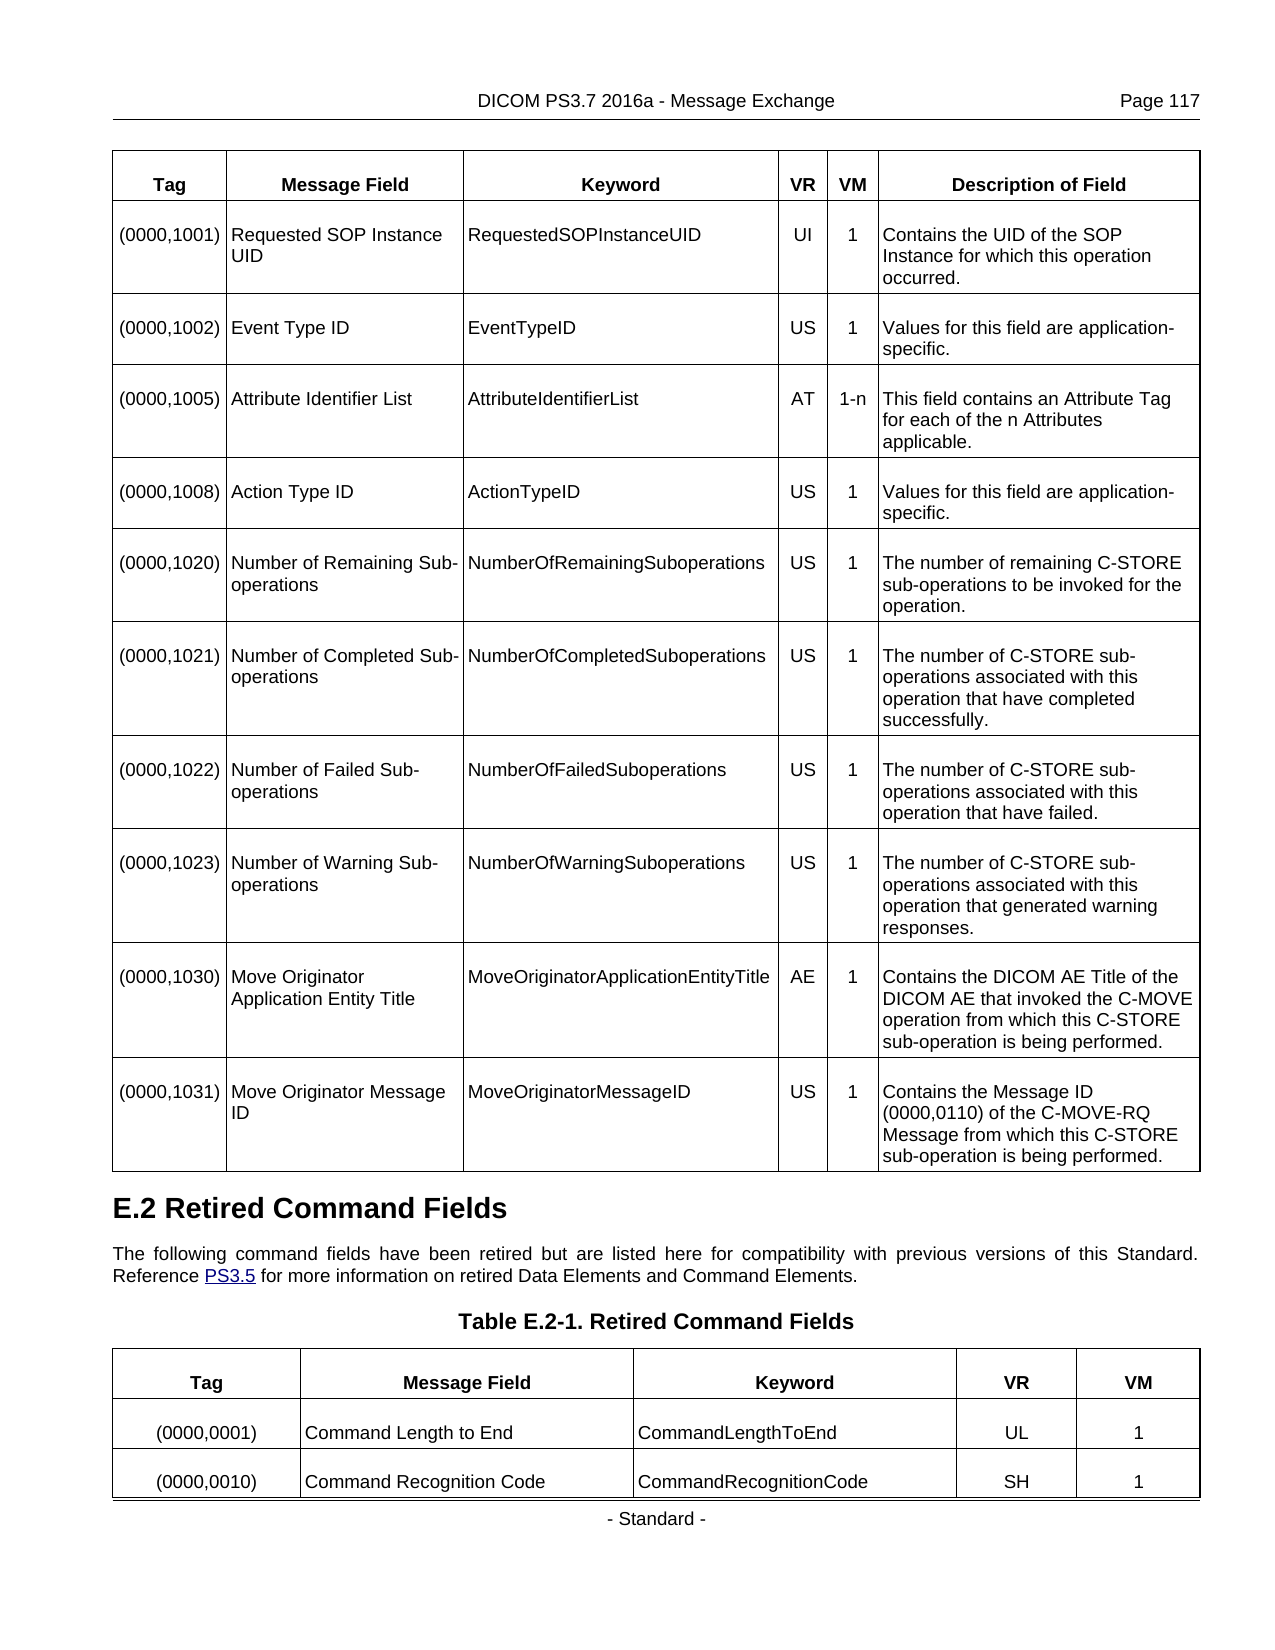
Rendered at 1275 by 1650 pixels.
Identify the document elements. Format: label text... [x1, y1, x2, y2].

table_cell NumberOfWarningSuboperations [464, 829, 778, 942]
table_cell Contains the Message ID (0000,0110) of the C-MOVE-RQ Message from which this C-STORE sub-operation is being performed. [879, 1058, 1199, 1171]
table_cell ActionTypeID [464, 458, 778, 528]
table_cell CommandRecognitionCode [634, 1449, 956, 1497]
table_header Keyword [464, 151, 778, 200]
table_cell The number of C-STORE sub-operations associated with this operation that generated warning responses. [879, 829, 1199, 942]
table_cell MoveOriginatorApplicationEntityTitle [464, 943, 778, 1057]
table_cell Command Length to End [301, 1399, 633, 1447]
table_cell CommandLengthToEnd [634, 1399, 956, 1447]
table_cell RequestedSOPInstanceUID [464, 201, 778, 292]
table_header VM [1077, 1349, 1199, 1398]
table_cell 1 [828, 943, 878, 1057]
table_cell US [779, 622, 827, 735]
table_cell Contains the UID of the SOP Instance for which this operation occurred. [879, 201, 1199, 292]
table_cell 1 [828, 294, 878, 364]
table_cell 1 [1077, 1399, 1199, 1447]
table_cell Requested SOP Instance UID [227, 201, 463, 292]
table_cell US [779, 1058, 827, 1171]
table_cell 1-n [828, 365, 878, 457]
table_cell US [779, 458, 827, 528]
table_cell Values for this field are application-specific. [879, 294, 1199, 364]
table_cell Number of Warning Sub-operations [227, 829, 463, 942]
table_cell Attribute Identifier List [227, 365, 463, 457]
table_cell Move Originator Application Entity Title [227, 943, 463, 1057]
table_header Keyword [634, 1349, 956, 1398]
table_cell 1 [828, 1058, 878, 1171]
table_cell NumberOfCompletedSuboperations [464, 622, 778, 735]
table_cell 1 [828, 458, 878, 528]
text E.2 Retired Command Fields [112, 1191, 1200, 1224]
text The following command fields have been retired but are listed here for compatibility with previous versions of this Standard. Reference PS3.5 for more information on retired Data Elements and Command Elements. [112, 1243, 1200, 1286]
table_cell The number of C-STORE sub-operations associated with this operation that have failed. [879, 736, 1199, 828]
table_cell (0000,0010) [113, 1449, 300, 1497]
table_cell (0000,1001) [113, 201, 226, 292]
table_cell 1 [828, 736, 878, 828]
table_header Message Field [227, 151, 463, 200]
table_cell 1 [828, 829, 878, 942]
table_cell (0000,1021) [113, 622, 226, 735]
table_cell The number of remaining C-STORE sub-operations to be invoked for the operation. [879, 529, 1199, 621]
table_cell (0000,1002) [113, 294, 226, 364]
text Table E.2-1. Retired Command Fields [112, 1309, 1200, 1334]
table_header Tag [113, 151, 226, 200]
table_cell Action Type ID [227, 458, 463, 528]
table_header Message Field [301, 1349, 633, 1398]
table_cell (0000,1031) [113, 1058, 226, 1171]
table_header Tag [113, 1349, 300, 1398]
table_cell SH [957, 1449, 1076, 1497]
table_cell EventTypeID [464, 294, 778, 364]
table_cell Values for this field are application-specific. [879, 458, 1199, 528]
table_cell (0000,1030) [113, 943, 226, 1057]
table_cell The number of C-STORE sub-operations associated with this operation that have completed successfully. [879, 622, 1199, 735]
table_cell (0000,1023) [113, 829, 226, 942]
table_cell US [779, 736, 827, 828]
table_cell AttributeIdentifierList [464, 365, 778, 457]
table_cell US [779, 294, 827, 364]
table_header VM [828, 151, 878, 200]
table_cell (0000,1008) [113, 458, 226, 528]
table_cell Number of Remaining Sub-operations [227, 529, 463, 621]
table_cell NumberOfFailedSuboperations [464, 736, 778, 828]
table_cell This field contains an Attribute Tag for each of the n Attributes applicable. [879, 365, 1199, 457]
table_cell 1 [828, 622, 878, 735]
table_cell MoveOriginatorMessageID [464, 1058, 778, 1171]
table_cell NumberOfRemainingSuboperations [464, 529, 778, 621]
table_cell US [779, 529, 827, 621]
table_cell Contains the DICOM AE Title of the DICOM AE that invoked the C-MOVE operation from which this C-STORE sub-operation is being performed. [879, 943, 1199, 1057]
table_cell Number of Completed Sub-operations [227, 622, 463, 735]
table_cell Command Recognition Code [301, 1449, 633, 1497]
table_cell (0000,0001) [113, 1399, 300, 1447]
table_header VR [957, 1349, 1076, 1398]
table_cell UL [957, 1399, 1076, 1447]
table_cell (0000,1020) [113, 529, 226, 621]
table_cell Number of Failed Sub-operations [227, 736, 463, 828]
table_cell US [779, 829, 827, 942]
table_cell AE [779, 943, 827, 1057]
table_cell 1 [828, 529, 878, 621]
table_cell Move Originator Message ID [227, 1058, 463, 1171]
table_cell 1 [1077, 1449, 1199, 1497]
table_header Description of Field [879, 151, 1199, 200]
table_cell (0000,1005) [113, 365, 226, 457]
table_cell AT [779, 365, 827, 457]
table_header VR [779, 151, 827, 200]
table_cell UI [779, 201, 827, 292]
table_cell Event Type ID [227, 294, 463, 364]
table_cell 1 [828, 201, 878, 292]
table_cell (0000,1022) [113, 736, 226, 828]
